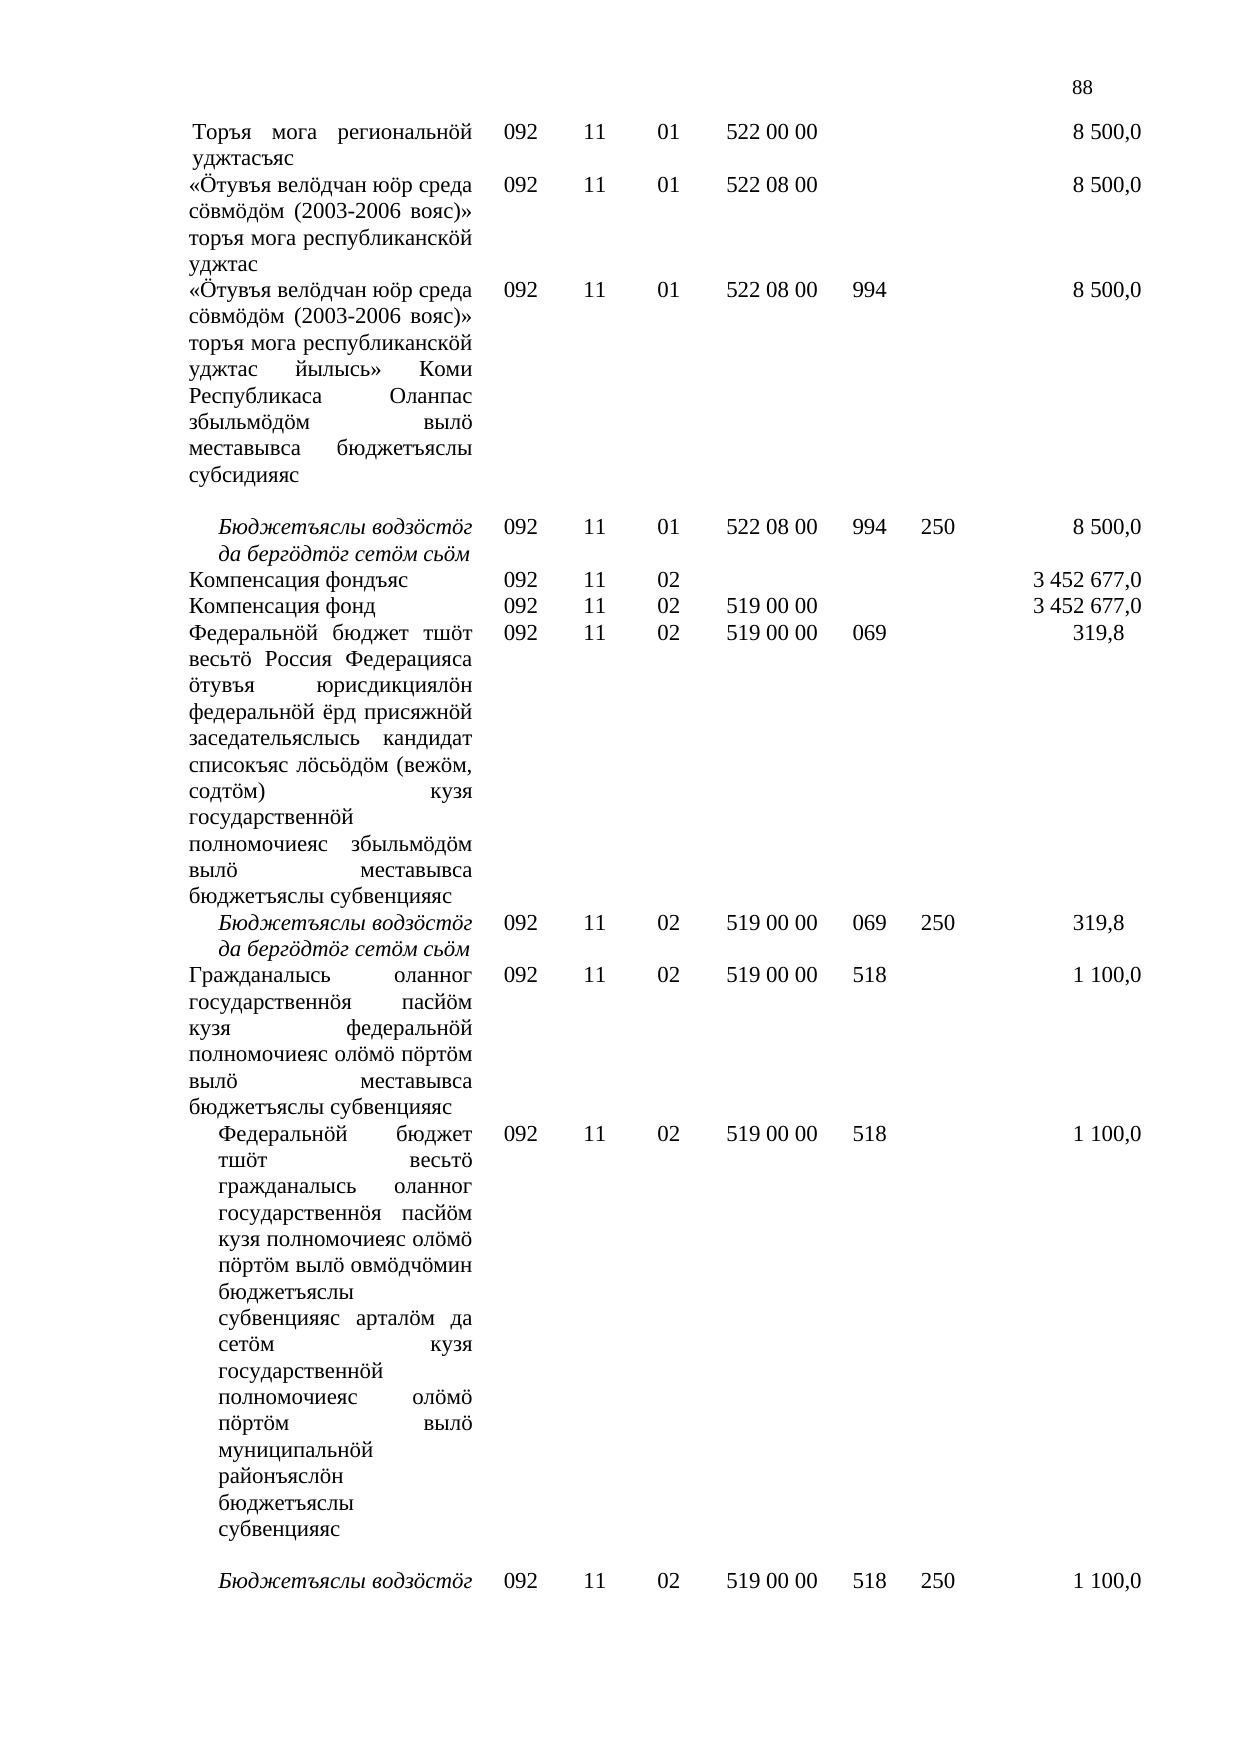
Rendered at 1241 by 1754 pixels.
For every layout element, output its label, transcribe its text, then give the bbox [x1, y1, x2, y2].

table_cell 092 [484, 961, 558, 1119]
table_cell 11 [558, 118, 631, 171]
table_cell Компенсация фондъяс [177, 566, 484, 592]
table_cell 01 [631, 171, 705, 276]
table_cell 11 [558, 619, 631, 909]
table_cell [838, 171, 901, 276]
table_cell Торъя мога региональнöй уджтасъяс [177, 118, 484, 171]
table_cell 8 500,0 [975, 171, 1153, 276]
table_cell 8 500,0 [975, 514, 1153, 566]
table_cell 092 [484, 276, 558, 513]
table_cell 1 100,0 [975, 961, 1153, 1119]
table_cell 518 [838, 1568, 901, 1594]
table_cell 02 [631, 593, 705, 619]
table_cell 01 [631, 276, 705, 513]
table_cell 518 [838, 961, 901, 1119]
table_cell «Öтувъя велöдчан юöр среда сöвмöдöм (2003-2006 вояс)» торъя мога республиканскöй уджтас [177, 171, 484, 276]
table_cell 519 00 00 [705, 1120, 838, 1568]
table_cell [901, 118, 974, 171]
table_cell 11 [558, 171, 631, 276]
table_cell 092 [484, 118, 558, 171]
table_cell Гражданалысь оланног государственнöя пасйöм кузя федеральнöй полномочиеяс олöмö пöртöм вылö меставывса бюджетъяслы субвенцияяс [177, 961, 484, 1119]
table_cell 519 00 00 [705, 961, 838, 1119]
table_cell 519 00 00 [705, 593, 838, 619]
table_cell 092 [484, 1568, 558, 1594]
table_cell 092 [484, 1120, 558, 1568]
table_cell [901, 619, 974, 909]
table_cell 1 100,0 [975, 1120, 1153, 1568]
table_cell 11 [558, 276, 631, 513]
table_cell [838, 566, 901, 592]
table_cell 01 [631, 514, 705, 566]
table_cell [838, 118, 901, 171]
table_cell [901, 961, 974, 1119]
table_cell 1 100,0 [975, 1568, 1153, 1594]
table_cell 319,8 [975, 619, 1153, 909]
table_cell 02 [631, 961, 705, 1119]
table_cell 522 08 00 [705, 276, 838, 513]
table_cell 092 [484, 566, 558, 592]
table_cell 519 00 00 [705, 1568, 838, 1594]
table_cell 522 08 00 [705, 171, 838, 276]
table_cell 994 [838, 514, 901, 566]
table_cell 519 00 00 [705, 909, 838, 961]
table_cell 02 [631, 566, 705, 592]
table_cell 250 [901, 1568, 974, 1594]
table_cell 11 [558, 961, 631, 1119]
table_cell 092 [484, 514, 558, 566]
table_cell 250 [901, 514, 974, 566]
table_cell 092 [484, 593, 558, 619]
table_cell 3 452 677,0 [975, 593, 1153, 619]
table_cell 11 [558, 593, 631, 619]
table_cell [838, 593, 901, 619]
table_cell Бюджетъяслы водзöстöг [177, 1568, 484, 1594]
table_cell 02 [631, 1120, 705, 1568]
table_cell 11 [558, 566, 631, 592]
table_cell 8 500,0 [975, 118, 1153, 171]
table_cell 069 [838, 619, 901, 909]
table_cell 11 [558, 909, 631, 961]
table_cell [901, 171, 974, 276]
table_cell 522 08 00 [705, 514, 838, 566]
table_cell [901, 566, 974, 592]
table_cell 11 [558, 1568, 631, 1594]
table_cell [901, 276, 974, 513]
table_cell Компенсация фонд [177, 593, 484, 619]
table_cell 092 [484, 909, 558, 961]
table_cell Бюджетъяслы водзöстöг да бергöдтöг сетöм сьöм [177, 514, 484, 566]
table_cell 11 [558, 1120, 631, 1568]
table_cell «Öтувъя велöдчан юöр среда сöвмöдöм (2003-2006 вояс)» торъя мога республиканскöй уджтас йылысь» Коми Республикаса Оланпас збыльмöдöм вылö меставывса бюджетъяслы субсидияяс [177, 276, 484, 513]
table_cell Федеральнöй бюджет тшöт весьтö гражданалысь оланног государственнöя пасйöм кузя полномочиеяс олöмö пöртöм вылö овмöдчöмин бюджетъяслы субвенцияяс арталöм да сетöм кузя государственнöй полномочиеяс олöмö пöртöм вылö муниципальнöй районъяслöн бюджетъяслы субвенцияяс [177, 1120, 484, 1568]
table_cell Бюджетъяслы водзöстöг да бергöдтöг сетöм сьöм [177, 909, 484, 961]
table_cell 994 [838, 276, 901, 513]
table_cell 092 [484, 171, 558, 276]
table_cell 519 00 00 [705, 619, 838, 909]
table_cell 069 [838, 909, 901, 961]
table_cell 518 [838, 1120, 901, 1568]
table_cell 092 [484, 619, 558, 909]
table_cell 319,8 [975, 909, 1153, 961]
table_cell 250 [901, 909, 974, 961]
table_cell 02 [631, 1568, 705, 1594]
table_cell [901, 1120, 974, 1568]
table_cell 02 [631, 619, 705, 909]
table_cell 01 [631, 118, 705, 171]
table_cell 02 [631, 909, 705, 961]
table_cell 522 00 00 [705, 118, 838, 171]
table_cell [705, 566, 838, 592]
table_cell Федеральнöй бюджет тшöт весьтö Россия Федерацияса öтувъя юрисдикциялöн федеральнöй ёрд присяжнöй заседательяслысь кандидат списокъяс лöсьöдöм (вежöм, содтöм) кузя государственнöй полномочиеяс збыльмöдöм вылö меставывса бюджетъяслы субвенцияяс [177, 619, 484, 909]
table_cell 11 [558, 514, 631, 566]
table_cell 8 500,0 [975, 276, 1153, 513]
table_cell 3 452 677,0 [975, 566, 1153, 592]
table_cell [901, 593, 974, 619]
